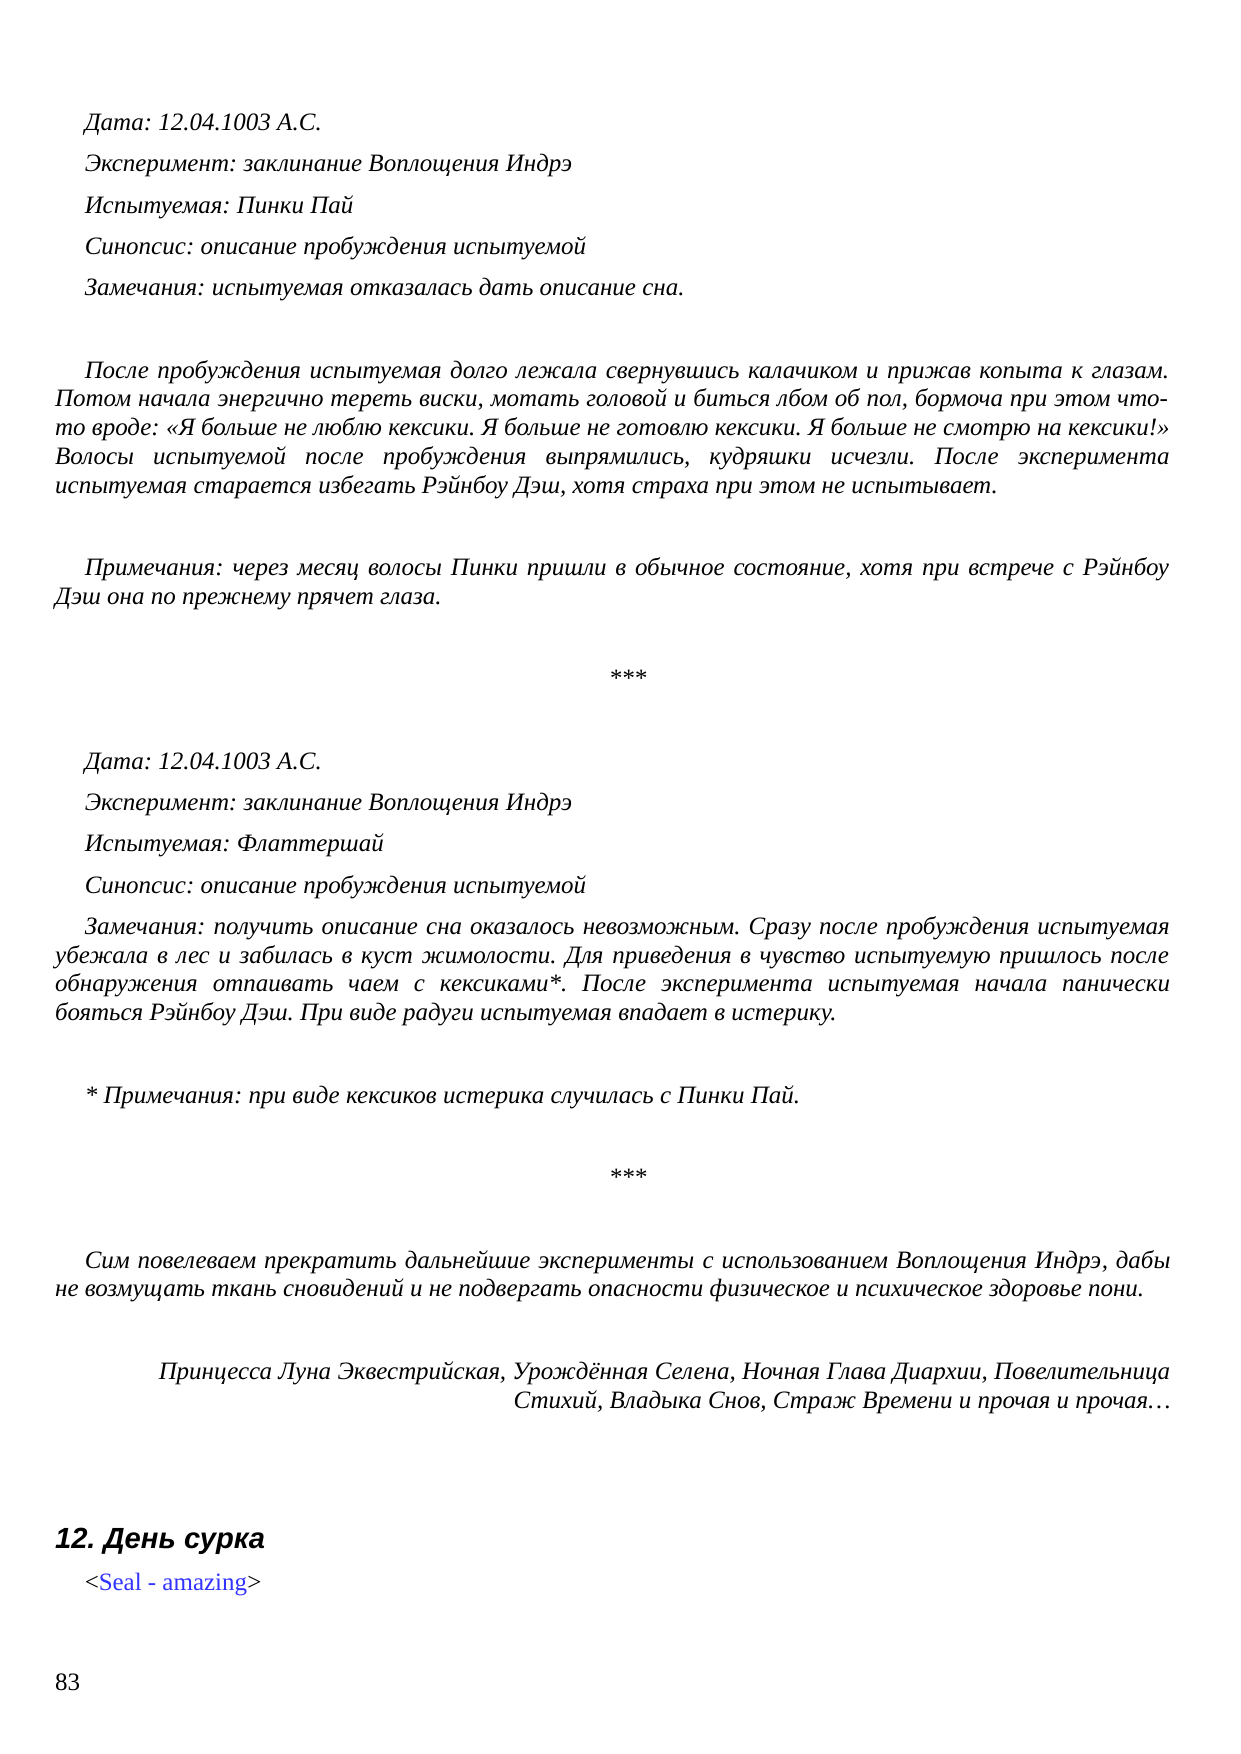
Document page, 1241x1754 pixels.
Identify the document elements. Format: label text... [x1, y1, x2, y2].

text Эксперимент: заклинание Воплощения Индрэ [55, 148, 1173, 177]
text Эксперимент: заклинание Воплощения Индрэ [55, 787, 1173, 816]
subtitle 12. День сурка [55, 1521, 1173, 1554]
text Испытуемая: Флаттершай [55, 828, 1173, 857]
text Замечания: испытуемая отказалась дать описание сна. [55, 272, 1173, 301]
text Синопсис: описание пробуждения испытуемой [55, 231, 1173, 260]
text Принцесса Луна Эквестрийская, Урождённая Селена, Ночная Глава Диархии, Повелительница Стихий, Владыка Снов, Страж Времени и прочая и прочая… [55, 1356, 1173, 1413]
text Дата: 12.04.1003 А.С. [55, 107, 1173, 136]
text Синопсис: описание пробуждения испытуемой [55, 870, 1173, 898]
text <Seal - amazing> [55, 1567, 1173, 1596]
text Примечания: через месяц волосы Пинки пришли в обычное состояние, хотя при встрече с Рэйнбоу Дэш она по прежнему прячет глаза. [55, 552, 1173, 610]
text Сим повелеваем прекратить дальнейшие эксперименты с использованием Воплощения Индрэ, дабы не возмущать ткань сновидений и не подвергать опасности физическое и психическое здоровье пони. [55, 1245, 1173, 1302]
text Испытуемая: Пинки Пай [55, 190, 1173, 218]
text После пробуждения испытуемая долго лежала свернувшись калачиком и прижав копыта к глазам. Потом начала энергично тереть виски, мотать головой и биться лбом об пол, бормоча при этом что-то вроде: «Я больше не люблю кексики. Я больше не готовлю кексики. Я больше не смотрю на кексики!» Волосы испытуемой после пробуждения выпрямились, кудряшки исчезли. После эксперимента испытуемая старается избегать Рэйнбоу Дэш, хотя страха при этом не испытывает. [55, 355, 1173, 498]
text * Примечания: при виде кексиков истерика случилась с Пинки Пай. [55, 1080, 1173, 1108]
text *** [55, 1162, 1173, 1191]
text Замечания: получить описание сна оказалось невозможным. Сразу после пробуждения испытуемая убежала в лес и забилась в куст жимолости. Для приведения в чувство испытуемую пришлось после обнаружения отпаивать чаем с кексиками*. После эксперимента испытуемая начала панически бояться Рэйнбоу Дэш. При виде радуги испытуемая впадает в истерику. [55, 911, 1173, 1026]
text *** [55, 663, 1173, 692]
text Дата: 12.04.1003 А.С. [55, 746, 1173, 775]
